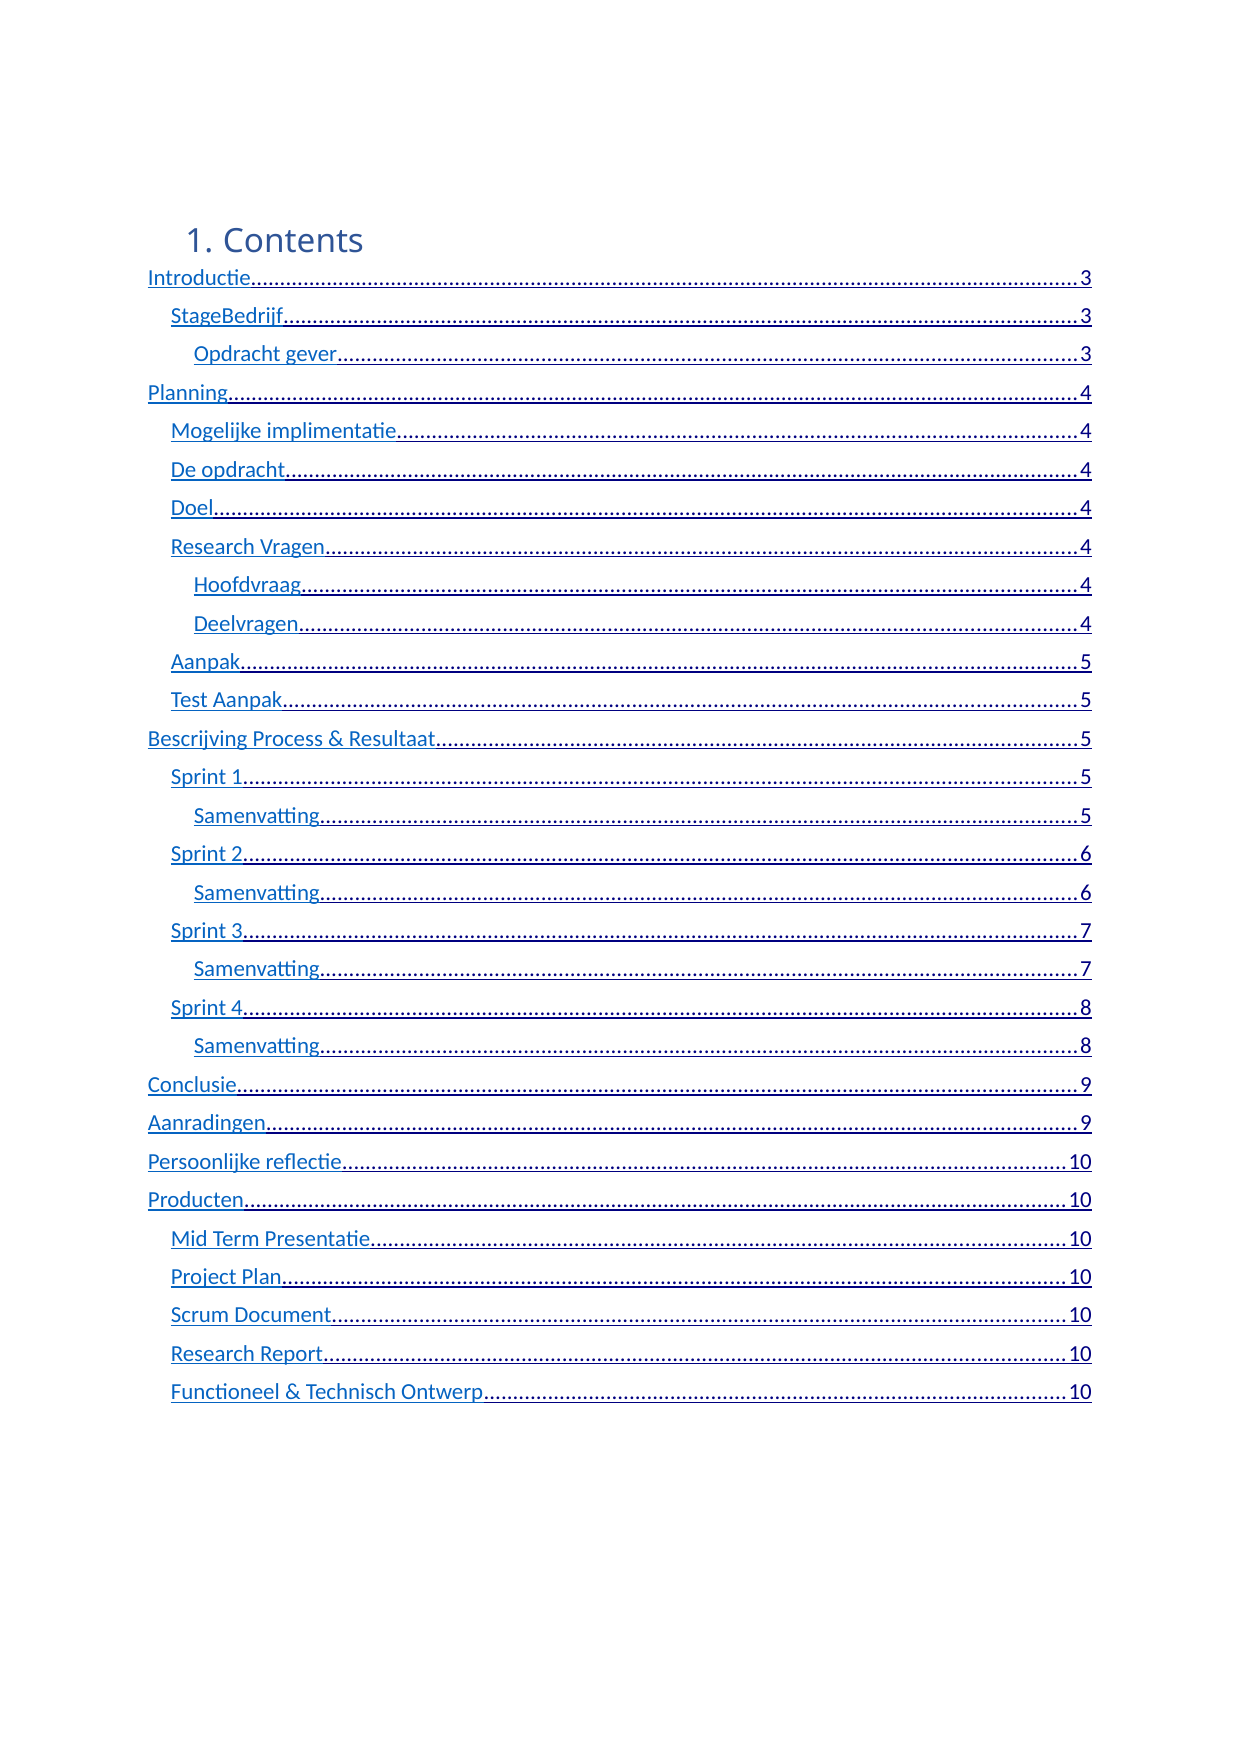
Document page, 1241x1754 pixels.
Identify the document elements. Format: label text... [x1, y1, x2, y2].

text Deelvragen 4 [193, 609, 1093, 637]
text Doel 4 [171, 493, 1093, 521]
text Introductie 3 [148, 263, 1093, 291]
text Project Plan 10 [171, 1262, 1093, 1290]
text Opdracht gever 3 [193, 339, 1093, 368]
text Samenvatting 8 [193, 1031, 1093, 1059]
text Scrum Document 10 [171, 1301, 1093, 1328]
text Aanpak 5 [171, 647, 1093, 675]
text Persoonlijke reflectie 10 [148, 1147, 1093, 1175]
text Test Aanpak 5 [171, 686, 1093, 713]
text Research Vragen 4 [171, 532, 1093, 560]
text Functioneel & Technisch Ontwerp 10 [171, 1377, 1093, 1405]
text Sprint 4 8 [171, 993, 1093, 1021]
text Conclusie 9 [148, 1070, 1093, 1098]
text Samenvatting 5 [193, 801, 1093, 829]
text De opdracht 4 [171, 455, 1093, 483]
text Bescrijving Process & Resultaat 5 [148, 724, 1093, 752]
subtitle Contents [185, 217, 1093, 263]
text Hoofdvraag 4 [193, 570, 1093, 598]
text Mid Term Presentatie 10 [171, 1224, 1093, 1252]
text Sprint 1 5 [171, 762, 1093, 790]
text Samenvatting 6 [193, 878, 1093, 906]
text StageBedrijf 3 [171, 301, 1093, 329]
text Research Report 10 [171, 1339, 1093, 1367]
text Mogelijke implimentatie 4 [171, 416, 1093, 444]
text Samenvatting 7 [193, 954, 1093, 983]
text Aanradingen 9 [148, 1108, 1093, 1136]
text Producten 10 [148, 1185, 1093, 1213]
text Sprint 3 7 [171, 916, 1093, 944]
text Sprint 2 6 [171, 839, 1093, 867]
text Planning 4 [148, 378, 1093, 406]
